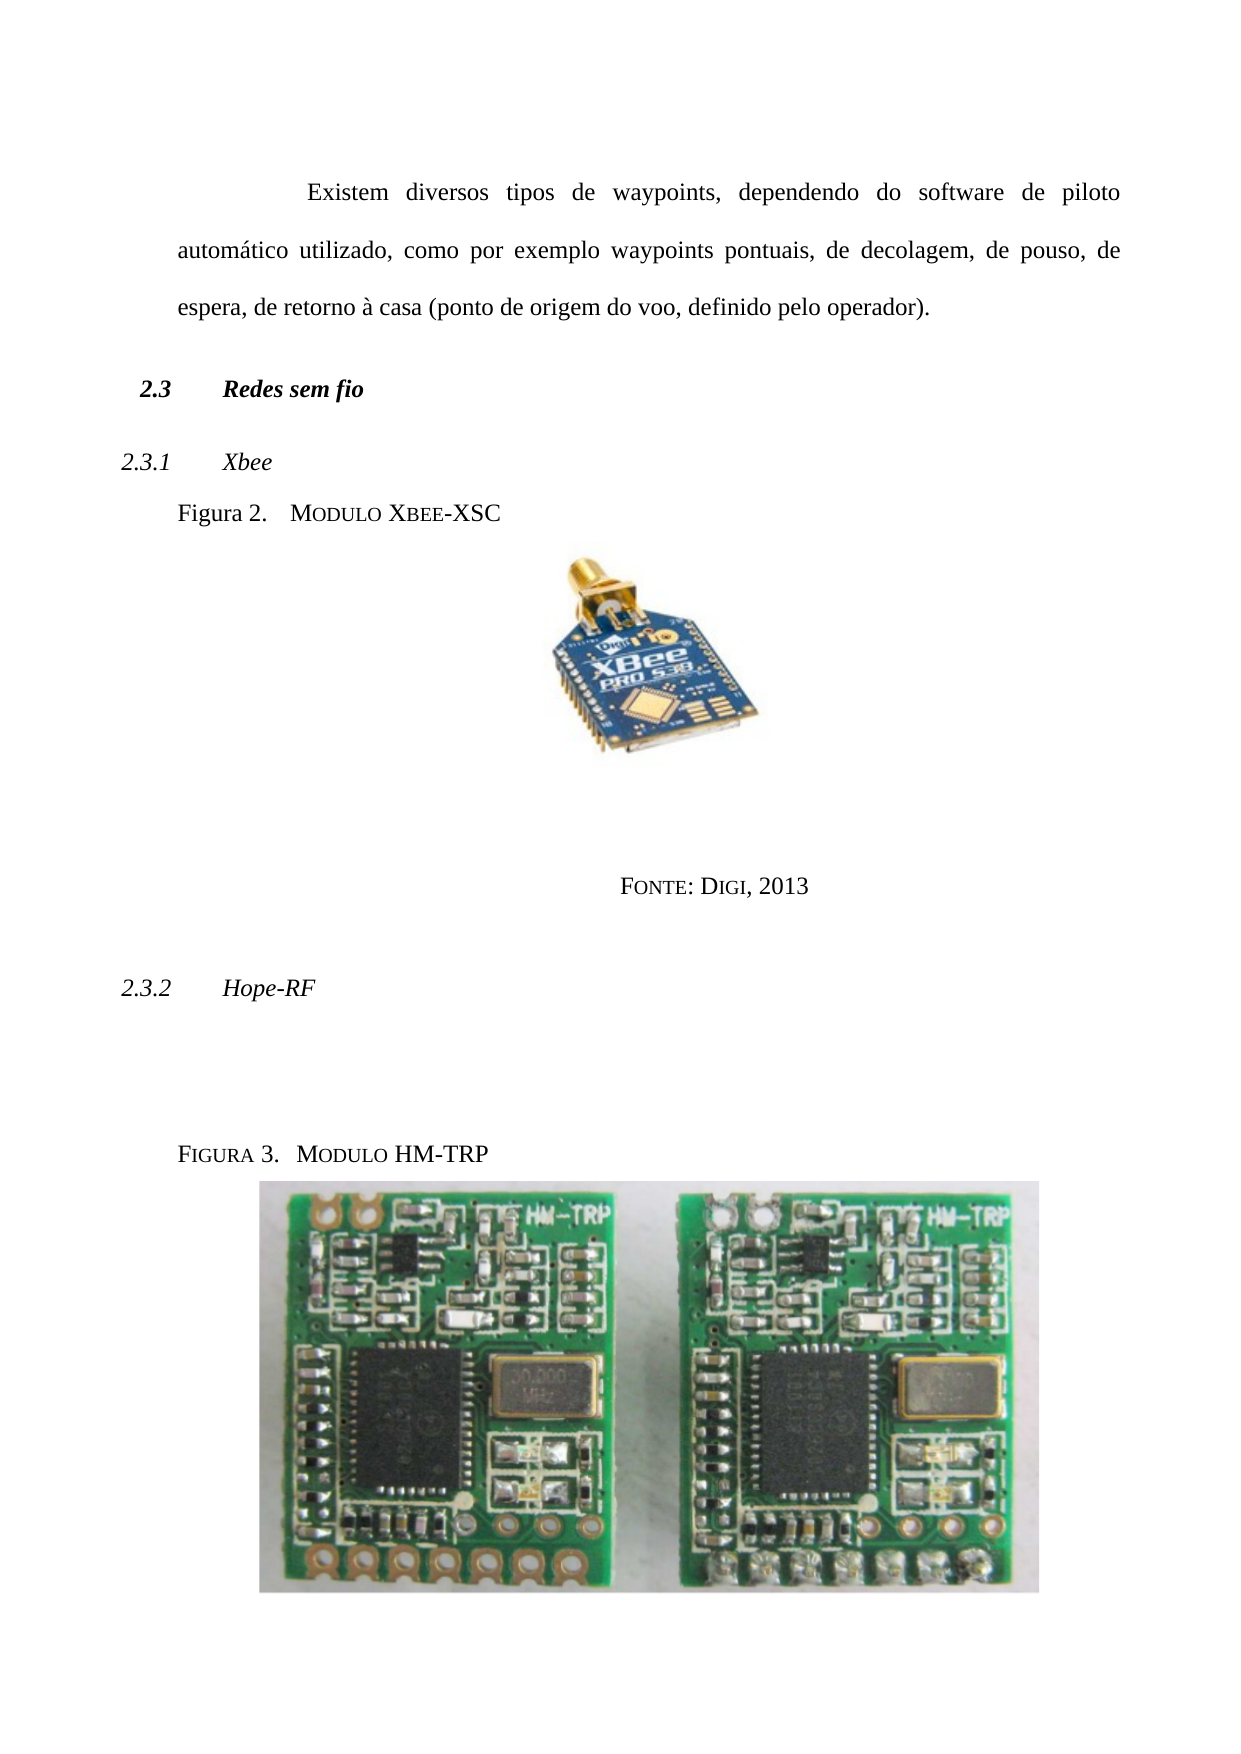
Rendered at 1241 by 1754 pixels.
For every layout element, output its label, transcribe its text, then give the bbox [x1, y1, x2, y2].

list Modulo Xbee-XSC [177, 498, 1121, 527]
subtitle Redes sem fio [177, 374, 1121, 403]
picture [493, 541, 806, 785]
subtitle Hope-RF [177, 973, 1121, 1002]
text Fonte: Digi, 2013 [177, 871, 1121, 900]
picture [259, 1181, 1040, 1602]
list Modulo HM-TRP [177, 1139, 1121, 1167]
subtitle Xbee [177, 447, 1121, 476]
text Existem diversos tipos de waypoints, dependendo do software de piloto automático utilizado, como por exemplo waypoints pontuais, de decolagem, de pouso, de espera, de retorno à casa (ponto de origem do voo, definido pelo operador). [177, 177, 1121, 321]
